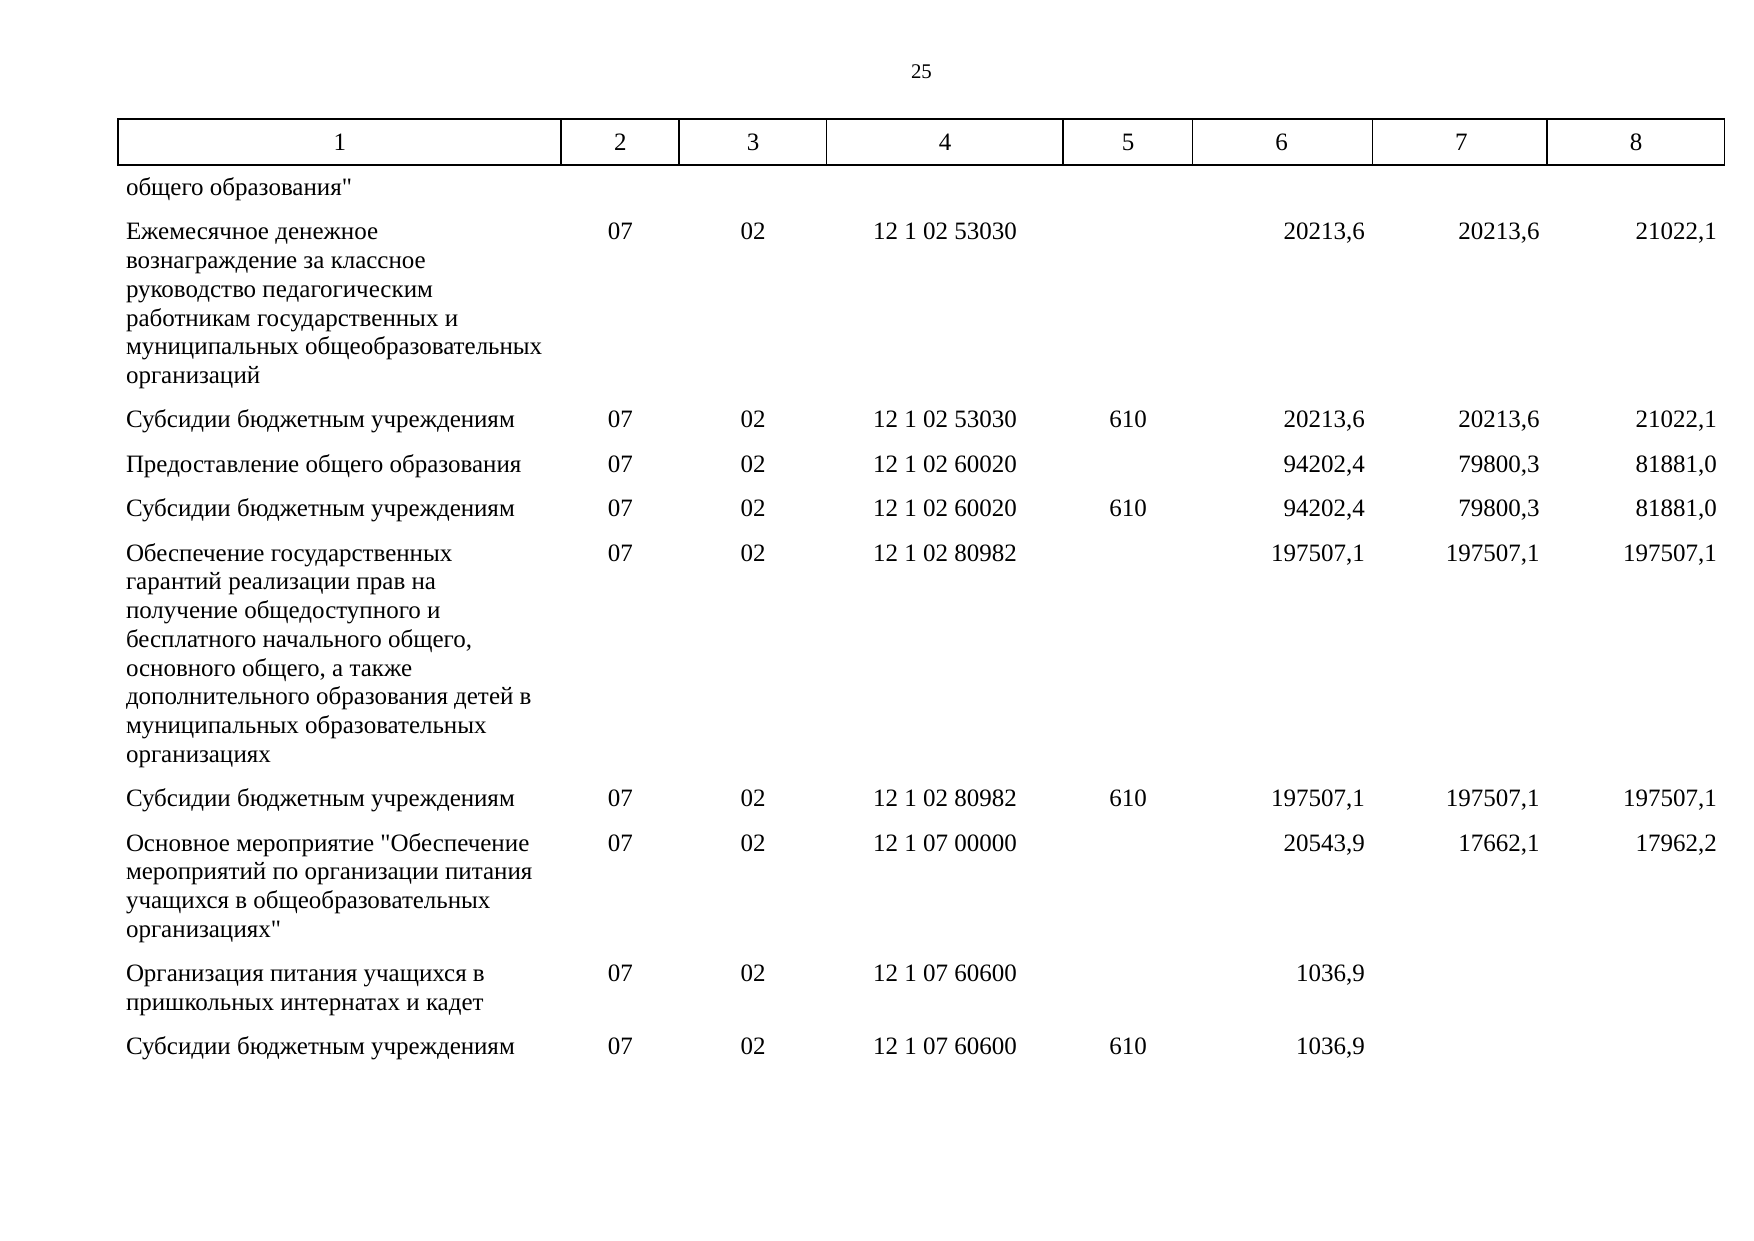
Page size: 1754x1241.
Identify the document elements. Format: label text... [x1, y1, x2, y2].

table_cell [1372, 1024, 1547, 1068]
table_cell 94202,4 [1193, 485, 1372, 530]
table_header [1548, 120, 1724, 164]
table_cell [1063, 950, 1193, 1023]
table_cell 12 1 02 80982 [827, 530, 1063, 775]
table_cell 610 [1063, 1024, 1193, 1068]
table_cell 197507,1 [1547, 775, 1724, 820]
table_cell Организация питания учащихся в пришкольных интернатах и кадет [118, 950, 561, 1023]
table_cell 79800,3 [1372, 441, 1547, 485]
table_cell [561, 166, 679, 208]
table_cell 07 [561, 1024, 679, 1068]
table_cell Обеспечение государственных гарантий реализации прав на получение общедоступного и бесплатного начального общего, основного общего, а также дополнительного образования детей в муниципальных образовательных организациях [118, 530, 561, 775]
table_cell 02 [679, 397, 827, 441]
table_cell 12 1 02 53030 [827, 397, 1063, 441]
table_cell [1063, 820, 1193, 950]
table_header 4 [835, 128, 1055, 156]
table_cell 02 [679, 441, 827, 485]
table_cell 81881,0 [1547, 441, 1724, 485]
table_cell 12 1 02 60020 [827, 441, 1063, 485]
table_cell 79800,3 [1372, 485, 1547, 530]
table_cell 610 [1063, 397, 1193, 441]
table_header 2 [569, 128, 671, 156]
table_cell 02 [679, 530, 827, 775]
table_header [1193, 120, 1372, 164]
table_header [680, 120, 826, 164]
table_cell 197507,1 [1547, 530, 1724, 775]
table_cell [1063, 209, 1193, 397]
table_cell [1547, 166, 1724, 208]
table_cell 197507,1 [1372, 530, 1547, 775]
table_cell 20213,6 [1193, 209, 1372, 397]
table_cell 07 [561, 441, 679, 485]
table_cell 21022,1 [1547, 209, 1724, 397]
table_cell 197507,1 [1372, 775, 1547, 820]
table_cell 07 [561, 775, 679, 820]
table_header 5 [1071, 128, 1185, 156]
table_cell 12 1 07 60600 [827, 950, 1063, 1023]
table_cell Субсидии бюджетным учреждениям [118, 485, 561, 530]
table_cell 1036,9 [1193, 1024, 1372, 1068]
table_cell [1372, 950, 1547, 1023]
table_header [1373, 120, 1546, 164]
table_cell 20213,6 [1193, 397, 1372, 441]
table_cell 81881,0 [1547, 485, 1724, 530]
table_cell 12 1 02 53030 [827, 209, 1063, 397]
table_cell Субсидии бюджетным учреждениям [118, 775, 561, 820]
table_cell 94202,4 [1193, 441, 1372, 485]
table_cell 12 1 02 60020 [827, 485, 1063, 530]
table_cell Субсидии бюджетным учреждениям [118, 1024, 561, 1068]
table_cell [1193, 166, 1372, 208]
table_cell 12 1 07 00000 [827, 820, 1063, 950]
table_cell [679, 166, 827, 208]
table_cell Основное мероприятие "Обеспечение мероприятий по организации питания учащихся в общеобразовательных организациях" [118, 820, 561, 950]
table_header 8 [1555, 128, 1716, 156]
table_cell 21022,1 [1547, 397, 1724, 441]
table_cell Ежемесячное денежное вознаграждение за классное руководство педагогическим работникам государственных и муниципальных общеобразовательных организаций [118, 209, 561, 397]
table_cell 07 [561, 950, 679, 1023]
table_header [562, 120, 678, 164]
table_cell Предоставление общего образования [118, 441, 561, 485]
table_cell 197507,1 [1193, 530, 1372, 775]
table_cell 07 [561, 397, 679, 441]
table_cell [1063, 441, 1193, 485]
table_header 7 [1380, 128, 1542, 156]
table_cell 02 [679, 1024, 827, 1068]
table_cell 07 [561, 820, 679, 950]
table_cell общего образования" [118, 166, 561, 208]
table_cell [1547, 950, 1724, 1023]
table_cell 20543,9 [1193, 820, 1372, 950]
table_cell 610 [1063, 775, 1193, 820]
table_cell Субсидии бюджетным учреждениям [118, 397, 561, 441]
table_cell 12 1 07 60600 [827, 1024, 1063, 1068]
table_cell 1036,9 [1193, 950, 1372, 1023]
table_header [827, 120, 1062, 164]
table_cell [1063, 166, 1193, 208]
table_cell 07 [561, 530, 679, 775]
table_cell 07 [561, 485, 679, 530]
table_header [119, 120, 560, 164]
table_cell 17662,1 [1372, 820, 1547, 950]
table_cell [1372, 166, 1547, 208]
table_cell 02 [679, 209, 827, 397]
table_cell 12 1 02 80982 [827, 775, 1063, 820]
table_cell 07 [561, 209, 679, 397]
table_cell [1547, 1024, 1724, 1068]
table_cell 17962,2 [1547, 820, 1724, 950]
table_cell 02 [679, 950, 827, 1023]
table_cell [1063, 530, 1193, 775]
table_header 1 [126, 128, 553, 156]
table_cell 02 [679, 775, 827, 820]
table_cell 20213,6 [1372, 209, 1547, 397]
table_cell 610 [1063, 485, 1193, 530]
table_cell 197507,1 [1193, 775, 1372, 820]
table_header 3 [687, 128, 819, 156]
table_cell 20213,6 [1372, 397, 1547, 441]
table_cell [827, 166, 1063, 208]
table_cell 02 [679, 485, 827, 530]
table_header 6 [1201, 128, 1362, 156]
table_cell 02 [679, 820, 827, 950]
table_header [1064, 120, 1192, 164]
